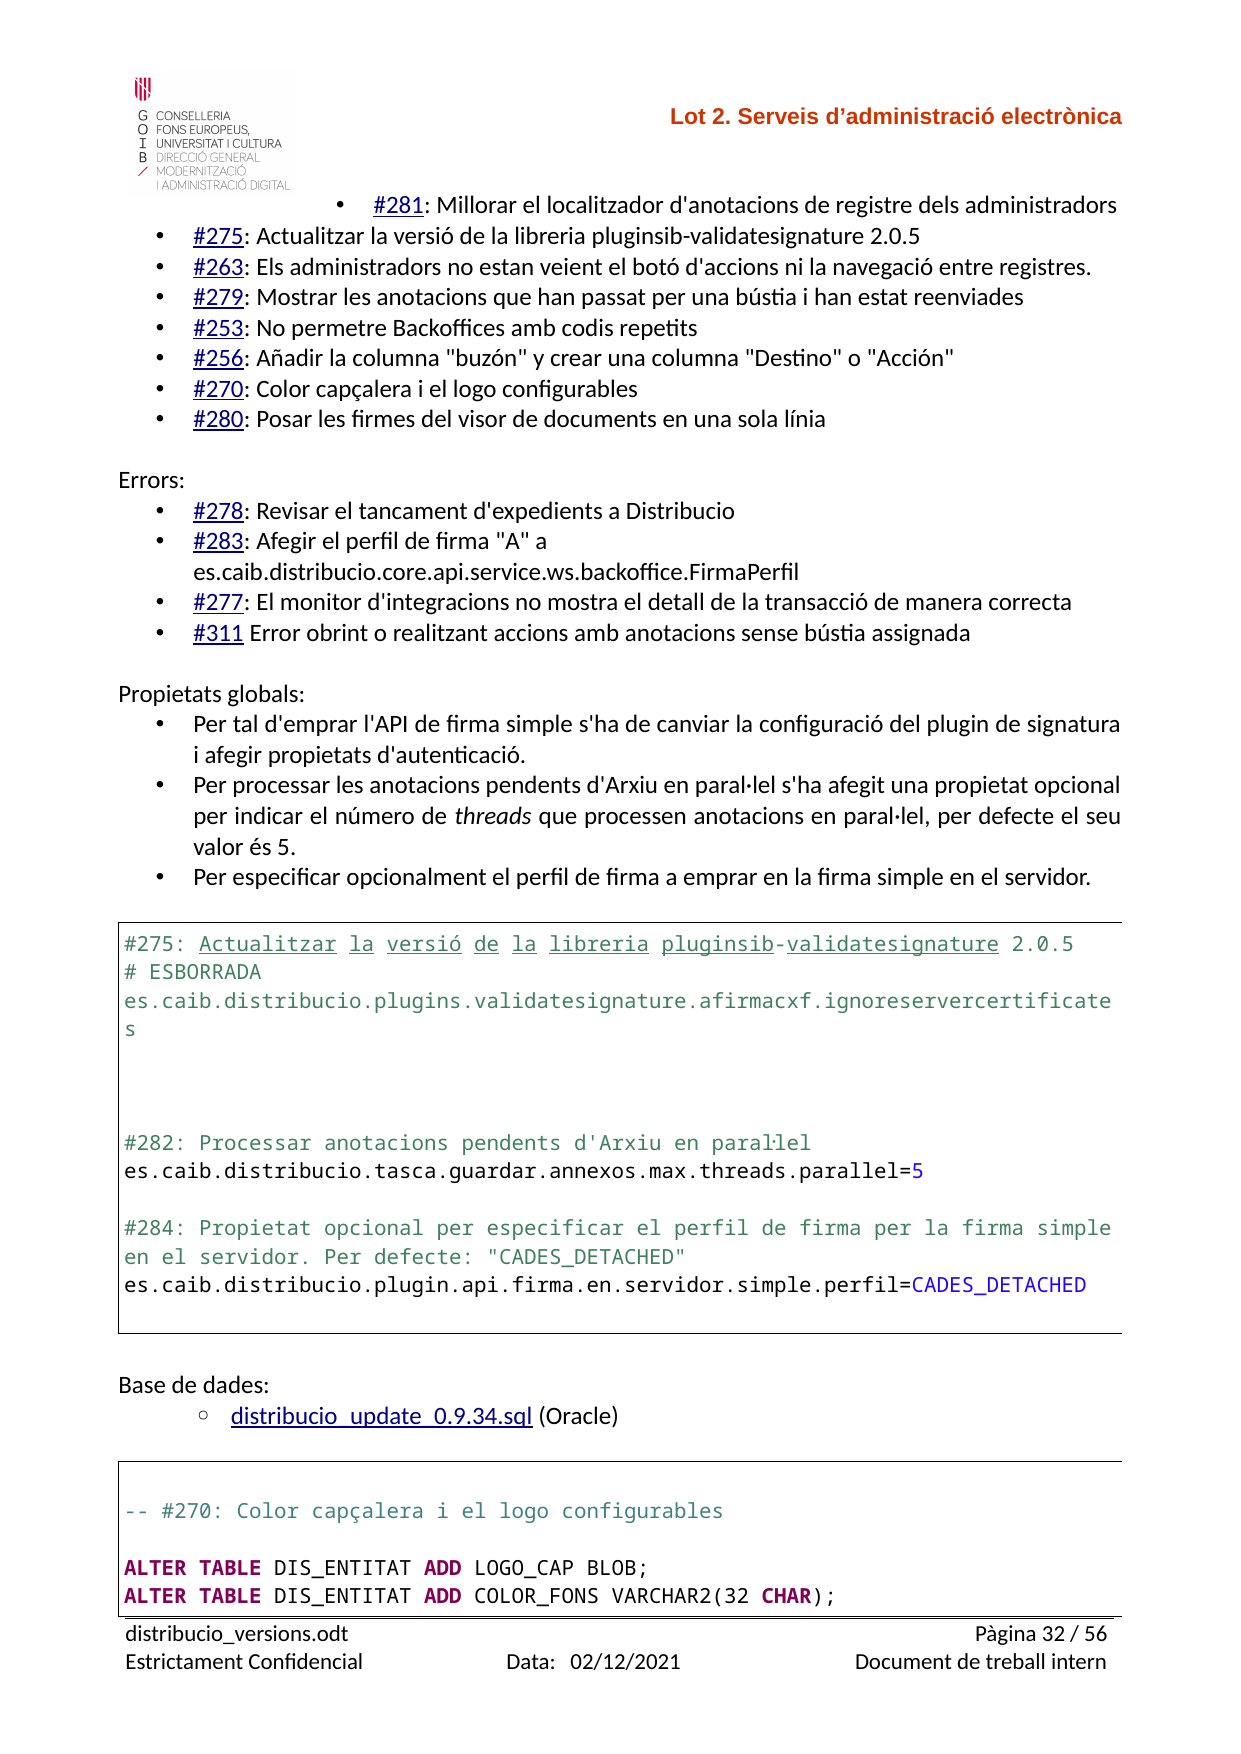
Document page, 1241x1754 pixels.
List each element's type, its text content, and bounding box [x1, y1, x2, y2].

list #278: Revisar el tancament d'expedients a Distribucio [156, 495, 1122, 525]
table_header -- #270: Color capçalera i el logo configurables ALTER TABLE DIS_ENTITAT ADD LOGO_CAP BLOB; ALTER TABLE DIS_ENTITAT ADD COLOR_FONS VARCHAR2(32 CHAR); [119, 1462, 1122, 1616]
picture [126, 70, 299, 197]
list Per tal d'emprar l'API de firma simple s'ha de canviar la configuració del plugin de signatura i afegir propietats d'autenticació. [156, 708, 1122, 769]
list #281: Millorar el localitzador d'anotacions de registre dels administradors [156, 190, 1122, 220]
list Per processar les anotacions pendents d'Arxiu en paral·lel s'ha afegit una propietat opcional per indicar el número de threads que processen anotacions en paral·lel, per defecte el seu valor és 5. [156, 769, 1122, 861]
list #256: Añadir la columna "buzón" y crear una columna "Destino" o "Acción" [156, 342, 1122, 373]
list #311 Error obrint o realitzant accions amb anotacions sense bústia assignada [156, 617, 1122, 647]
table_header #275: Actualitzar la versió de la libreria pluginsib-validatesignature 2.0.5 # ESBORRADA es.caib.distribucio.plugins.validatesignature.afirmacxf.ignoreservercertificates #282: Processar anotacions pendents d'Arxiu en paral·lel es.caib.distribucio.tasca.guardar.annexos.max.threads.parallel=5 #284: Propietat opcional per especificar el perfil de firma per la firma simple en el servidor. Per defecte: "CADES_DETACHED" es.caib.distribucio.plugin.api.firma.en.servidor.simple.perfil=CADES_DETACHED [119, 923, 1122, 1333]
list #263: Els administradors no estan veient el botó d'accions ni la navegació entre registres. [156, 251, 1122, 281]
list #270: Color capçalera i el logo configurables [156, 373, 1122, 403]
list #280: Posar les firmes del visor de documents en una sola línia [156, 403, 1122, 434]
list #277: El monitor d'integracions no mostra el detall de la transacció de manera correcta [156, 586, 1122, 617]
list Per especificar opcionalment el perfil de firma a emprar en la firma simple en el servidor. [156, 861, 1122, 892]
list distribucio_update_0.9.34.sql (Oracle) [193, 1400, 1122, 1431]
list #253: No permetre Backoffices amb codis repetits [156, 312, 1122, 342]
list #279: Mostrar les anotacions que han passat per una bústia i han estat reenviades [156, 281, 1122, 312]
text Propietats globals: [118, 678, 1122, 708]
list #283: Afegir el perfil de firma "A" a es.caib.distribucio.core.api.service.ws.backoffice.FirmaPerfil [156, 525, 1122, 586]
list #275: Actualitzar la versió de la libreria pluginsib-validatesignature 2.0.5 [156, 220, 1122, 251]
text Errors: [118, 464, 1122, 495]
text Base de dades: [118, 1369, 1122, 1400]
